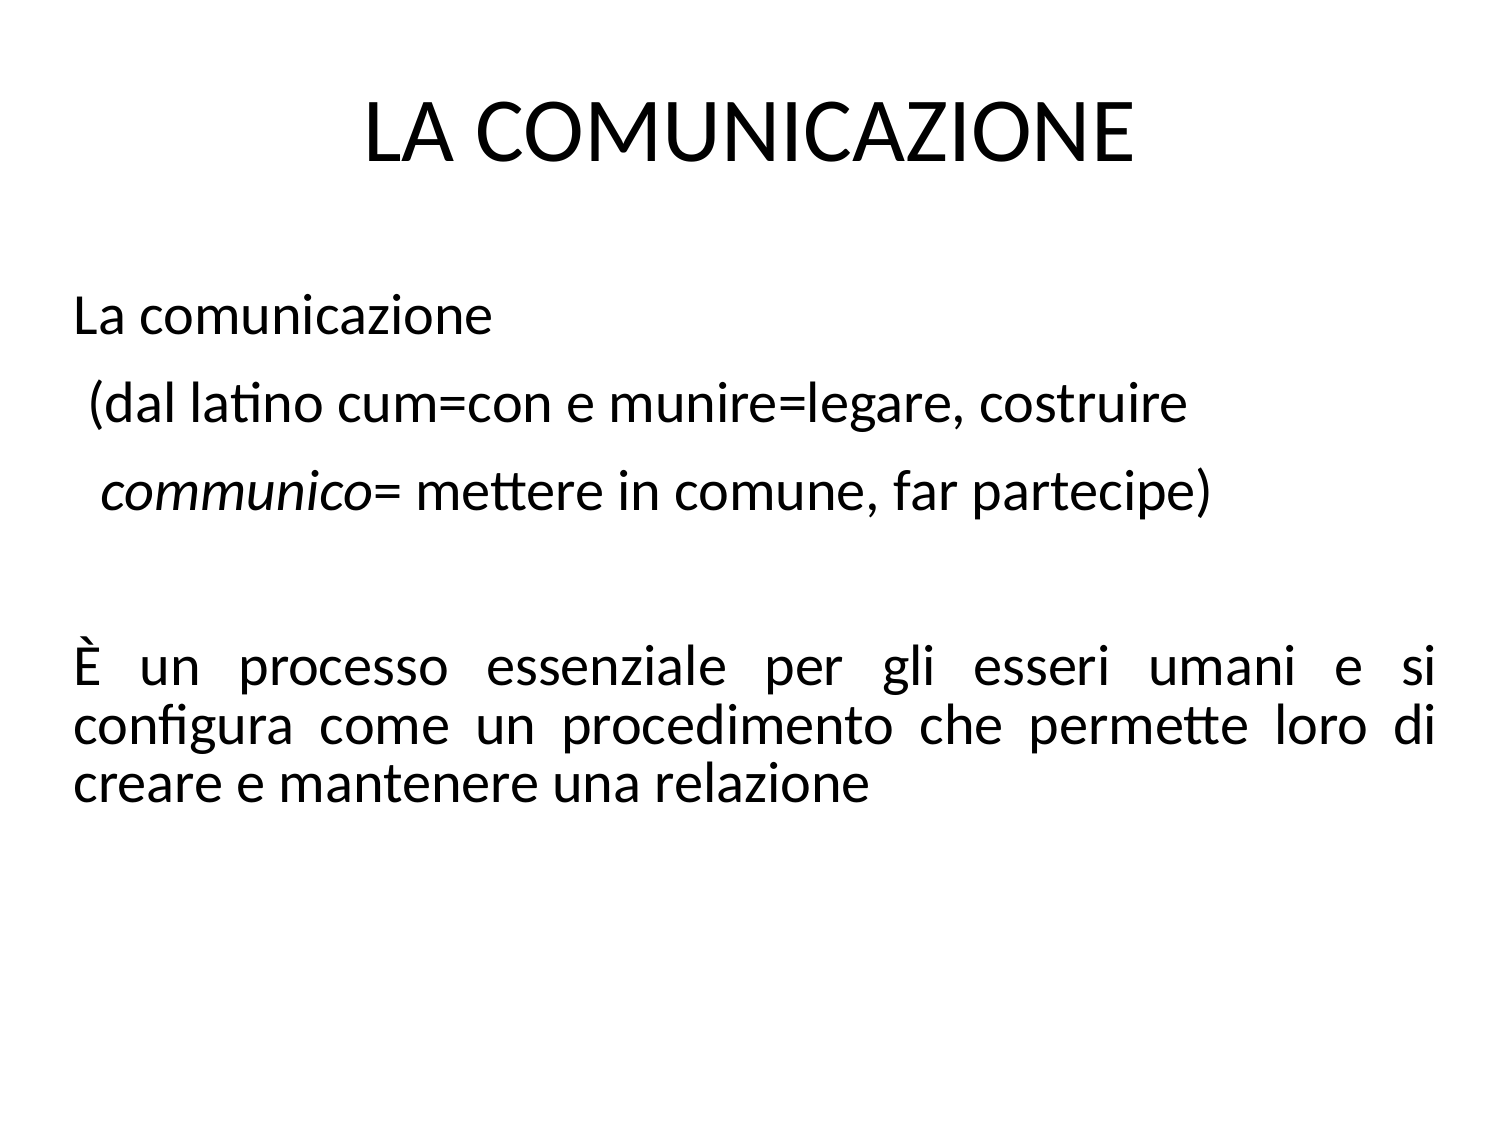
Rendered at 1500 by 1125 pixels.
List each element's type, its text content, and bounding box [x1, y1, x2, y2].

text_box La comunicazione (dal latino cum=con e munire=legare, costruire communico= mettere in comune, far partecipe) È un processo essenziale per gli esseri umani e si configura come un procedimento che permette loro di creare e mantenere una relazione [59, 283, 1453, 918]
title LA COMUNICAZIONE [75, 45, 1425, 233]
